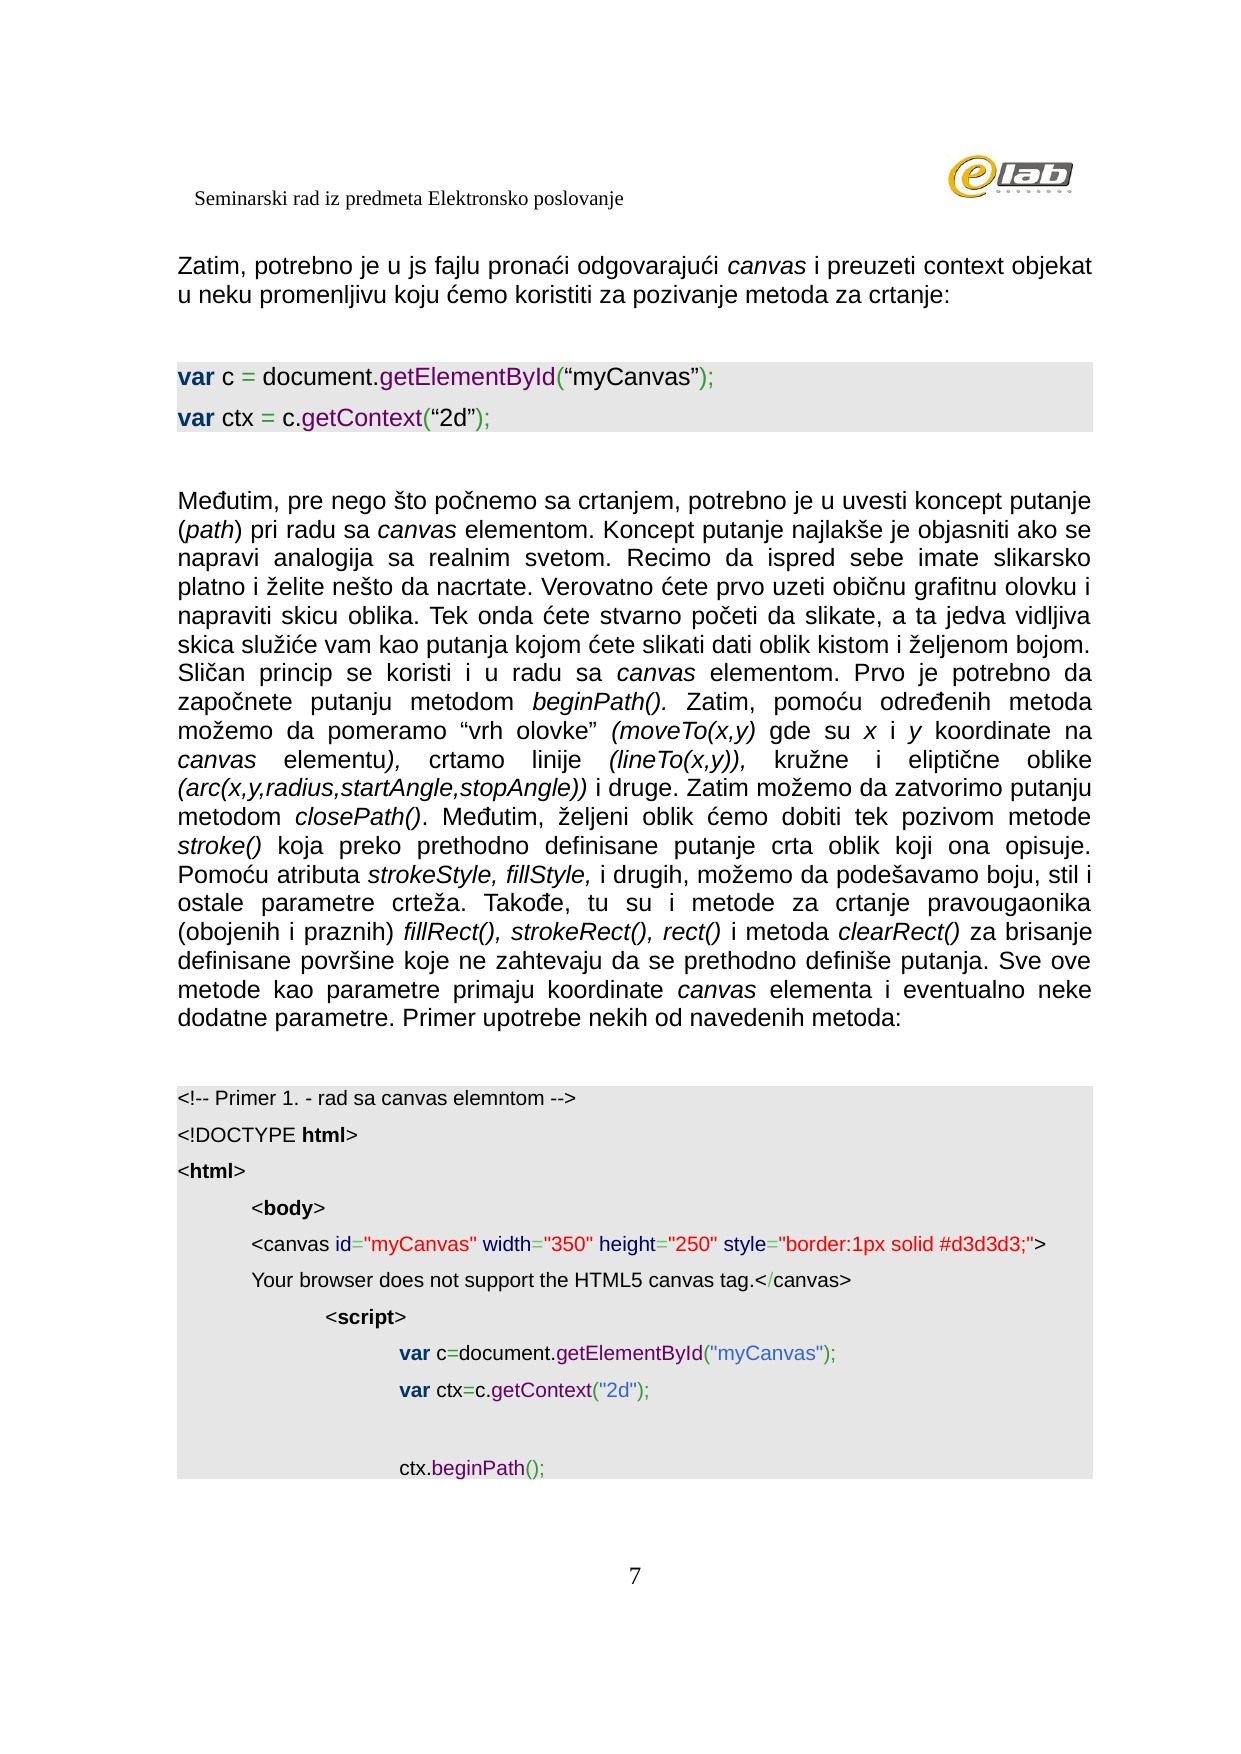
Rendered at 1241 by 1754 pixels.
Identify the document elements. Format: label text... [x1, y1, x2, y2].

picture [946, 155, 1074, 198]
text var c = document.getElementById(“myCanvas”); [177, 362, 1093, 391]
text Zatim, potrebno je u js fajlu pronaći odgovarajući canvas i preuzeti context objekat u neku promenljivu koju ćemo koristiti za pozivanje metoda za crtanje: [177, 251, 1093, 308]
text Your browser does not support the HTML5 canvas tag.</canvas> [177, 1268, 1093, 1292]
text var c=document.getElementById("myCanvas"); [177, 1341, 1093, 1365]
text <script> [177, 1305, 1093, 1329]
text ctx.beginPath(); [177, 1455, 1093, 1479]
text var ctx = c.getContext(“2d”); [177, 403, 1093, 432]
text var ctx=c.getContext("2d"); [177, 1378, 1093, 1402]
text <body> [177, 1195, 1093, 1219]
text <canvas id="myCanvas" width="350" height="250" style="border:1px solid #d3d3d3;"> [177, 1232, 1093, 1256]
text <html> [177, 1159, 1093, 1183]
text <!-- Primer 1. - rad sa canvas elemntom --> [177, 1086, 1093, 1110]
text <!DOCTYPE html> [177, 1122, 1093, 1146]
text Međutim, pre nego što počnemo sa crtanjem, potrebno je u uvesti koncept putanje (path) pri radu sa canvas elementom. Koncept putanje najlakše je objasniti ako se napravi analogija sa realnim svetom. Recimo da ispred sebe imate slikarsko platno i želite nešto da nacrtate. Verovatno ćete prvo uzeti običnu grafitnu olovku i napraviti skicu oblika. Tek onda ćete stvarno početi da slikate, a ta jedva vidljiva skica služiće vam kao putanja kojom ćete slikati dati oblik kistom i željenom bojom. Sličan princip se koristi i u radu sa canvas elementom. Prvo je potrebno da započnete putanju metodom beginPath(). Zatim, pomoću određenih metoda možemo da pomeramo “vrh olovke” (moveTo(x,y) gde su x i y koordinate na canvas elementu), crtamo linije (lineTo(x,y)), kružne i eliptične oblike (arc(x,y,radius,startAngle,stopAngle)) i druge. Zatim možemo da zatvorimo putanju metodom closePath(). Međutim, željeni oblik ćemo dobiti tek pozivom metode stroke() koja preko prethodno definisane putanje crta oblik koji ona opisuje. Pomoću atributa strokeStyle, fillStyle, i drugih, možemo da podešavamo boju, stil i ostale parametre crteža. Takođe, tu su i metode za crtanje pravougaonika (obojenih i praznih) fillRect(), strokeRect(), rect() i metoda clearRect() za brisanje definisane površine koje ne zahtevaju da se prethodno definiše putanja. Sve ove metode kao parametre primaju koordinate canvas elementa i eventualno neke dodatne parametre. Primer upotrebe nekih od navedenih metoda: [177, 486, 1093, 1032]
